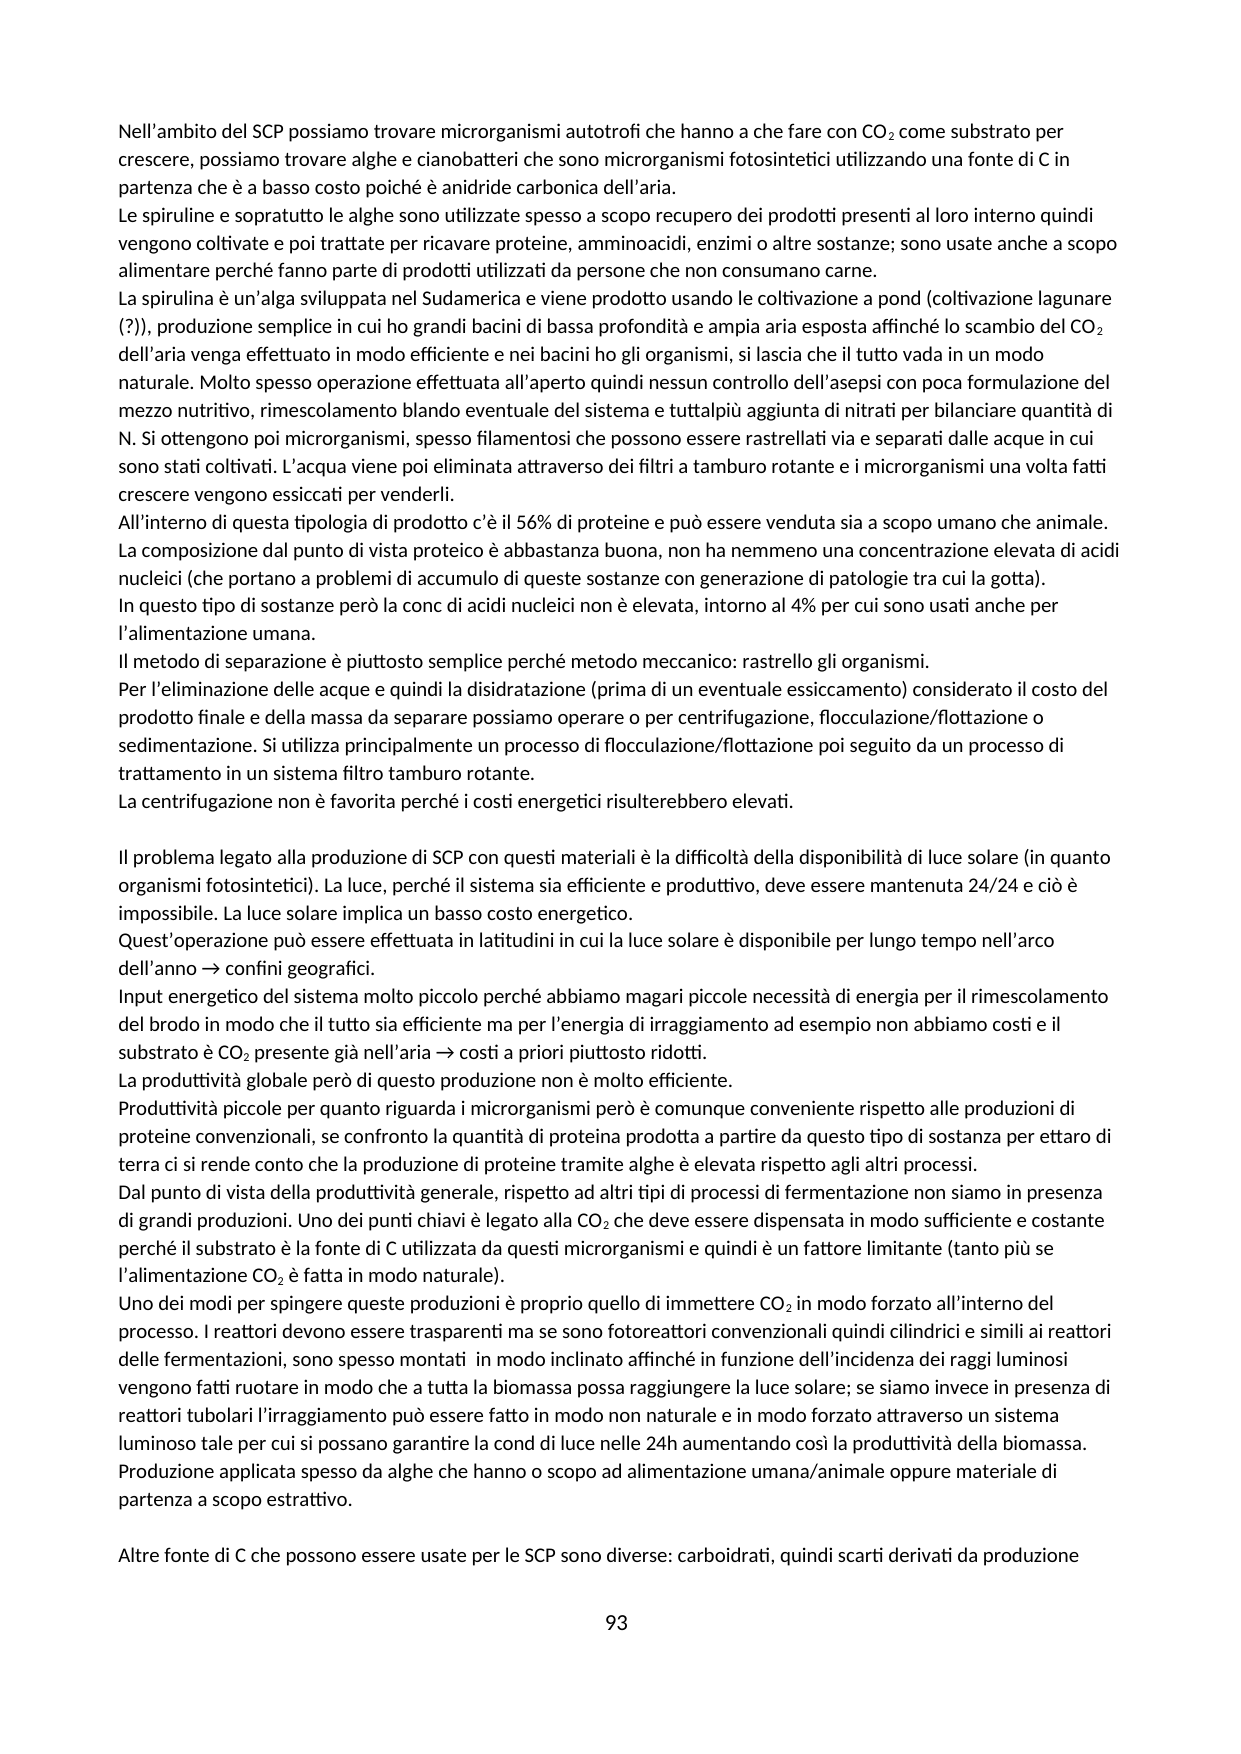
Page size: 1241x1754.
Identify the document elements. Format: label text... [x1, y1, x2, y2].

text Altre fonte di C che possono essere usate per le SCP sono diverse: carboidrati, quindi scarti derivati da produzione [118, 1542, 1124, 1567]
text La spirulina è un’alga sviluppata nel Sudamerica e viene prodotto usando le coltivazione a pond (coltivazione lagunare (?)), produzione semplice in cui ho grandi bacini di bassa profondità e ampia aria esposta affinché lo scambio del CO2 dell’aria venga effettuato in modo efficiente e nei bacini ho gli organismi, si lascia che il tutto vada in un modo naturale. Molto spesso operazione effettuata all’aperto quindi nessun controllo dell’asepsi con poca formulazione del mezzo nutritivo, rimescolamento blando eventuale del sistema e tuttalpiù aggiunta di nitrati per bilanciare quantità di N. Si ottengono poi microrganismi, spesso filamentosi che possono essere rastrellati via e separati dalle acque in cui sono stati coltivati. L’acqua viene poi eliminata attraverso dei filtri a tamburo rotante e i microrganismi una volta fatti crescere vengono essiccati per venderli. All’interno di questa tipologia di prodotto c’è il 56% di proteine e può essere venduta sia a scopo umano che animale. La composizione dal punto di vista proteico è abbastanza buona, non ha nemmeno una concentrazione elevata di acidi nucleici (che portano a problemi di accumulo di queste sostanze con generazione di patologie tra cui la gotta). In questo tipo di sostanze però la conc di acidi nucleici non è elevata, intorno al 4% per cui sono usati anche per l’alimentazione umana. [118, 286, 1124, 646]
text Uno dei modi per spingere queste produzioni è proprio quello di immettere CO2 in modo forzato all’interno del processo. I reattori devono essere trasparenti ma se sono fotoreattori convenzionali quindi cilindrici e simili ai reattori delle fermentazioni, sono spesso montati in modo inclinato affinché in funzione dell’incidenza dei raggi luminosi vengono fatti ruotare in modo che a tutta la biomassa possa raggiungere la luce solare; se siamo invece in presenza di reattori tubolari l’irraggiamento può essere fatto in modo non naturale e in modo forzato attraverso un sistema luminoso tale per cui si possano garantire la cond di luce nelle 24h aumentando così la produttività della biomassa. Produzione applicata spesso da alghe che hanno o scopo ad alimentazione umana/animale oppure materiale di partenza a scopo estrattivo. [118, 1291, 1124, 1539]
text La centrifugazione non è favorita perché i costi energetici risulterebbero elevati. Il problema legato alla produzione di SCP con questi materiali è la difficoltà della disponibilità di luce solare (in quanto organismi fotosintetici). La luce, perché il sistema sia efficiente e produttivo, deve essere mantenuta 24/24 e ciò è impossibile. La luce solare implica un basso costo energetico. Quest’operazione può essere effettuata in latitudini in cui la luce solare è disponibile per lungo tempo nell’arco dell’anno → confini geografici. Input energetico del sistema molto piccolo perché abbiamo magari piccole necessità di energia per il rimescolamento del brodo in modo che il tutto sia efficiente ma per l’energia di irraggiamento ad esempio non abbiamo costi e il substrato è CO2 presente già nell’aria → costi a priori piuttosto ridotti. La produttività globale però di questo produzione non è molto efficiente. Produttività piccole per quanto riguarda i microrganismi però è comunque conveniente rispetto alle produzioni di proteine convenzionali, se confronto la quantità di proteina prodotta a partire da questo tipo di sostanza per ettaro di terra ci si rende conto che la produzione di proteine tramite alghe è elevata rispetto agli altri processi. Dal punto di vista della produttività generale, rispetto ad altri tipi di processi di fermentazione non siamo in presenza di grandi produzioni. Uno dei punti chiavi è legato alla CO2 che deve essere dispensata in modo sufficiente e costante perché il substrato è la fonte di C utilizzata da questi microrganismi e quindi è un fattore limitante (tanto più se l’alimentazione CO2 è fatta in modo naturale). [118, 788, 1124, 1288]
text Il metodo di separazione è piuttosto semplice perché metodo meccanico: rastrello gli organismi. Per l’eliminazione delle acque e quindi la disidratazione (prima di un eventuale essiccamento) considerato il costo del prodotto finale e della massa da separare possiamo operare o per centrifugazione, flocculazione/flottazione o sedimentazione. Si utilizza principalmente un processo di flocculazione/flottazione poi seguito da un processo di trattamento in un sistema filtro tamburo rotante. [118, 648, 1124, 786]
text Nell’ambito del SCP possiamo trovare microrganismi autotrofi che hanno a che fare con CO2 come substrato per crescere, possiamo trovare alghe e cianobatteri che sono microrganismi fotosintetici utilizzando una fonte di C in partenza che è a basso costo poiché è anidride carbonica dell’aria. Le spiruline e sopratutto le alghe sono utilizzate spesso a scopo recupero dei prodotti presenti al loro interno quindi vengono coltivate e poi trattate per ricavare proteine, amminoacidi, enzimi o altre sostanze; sono usate anche a scopo alimentare perché fanno parte di prodotti utilizzati da persone che non consumano carne. [118, 118, 1124, 283]
